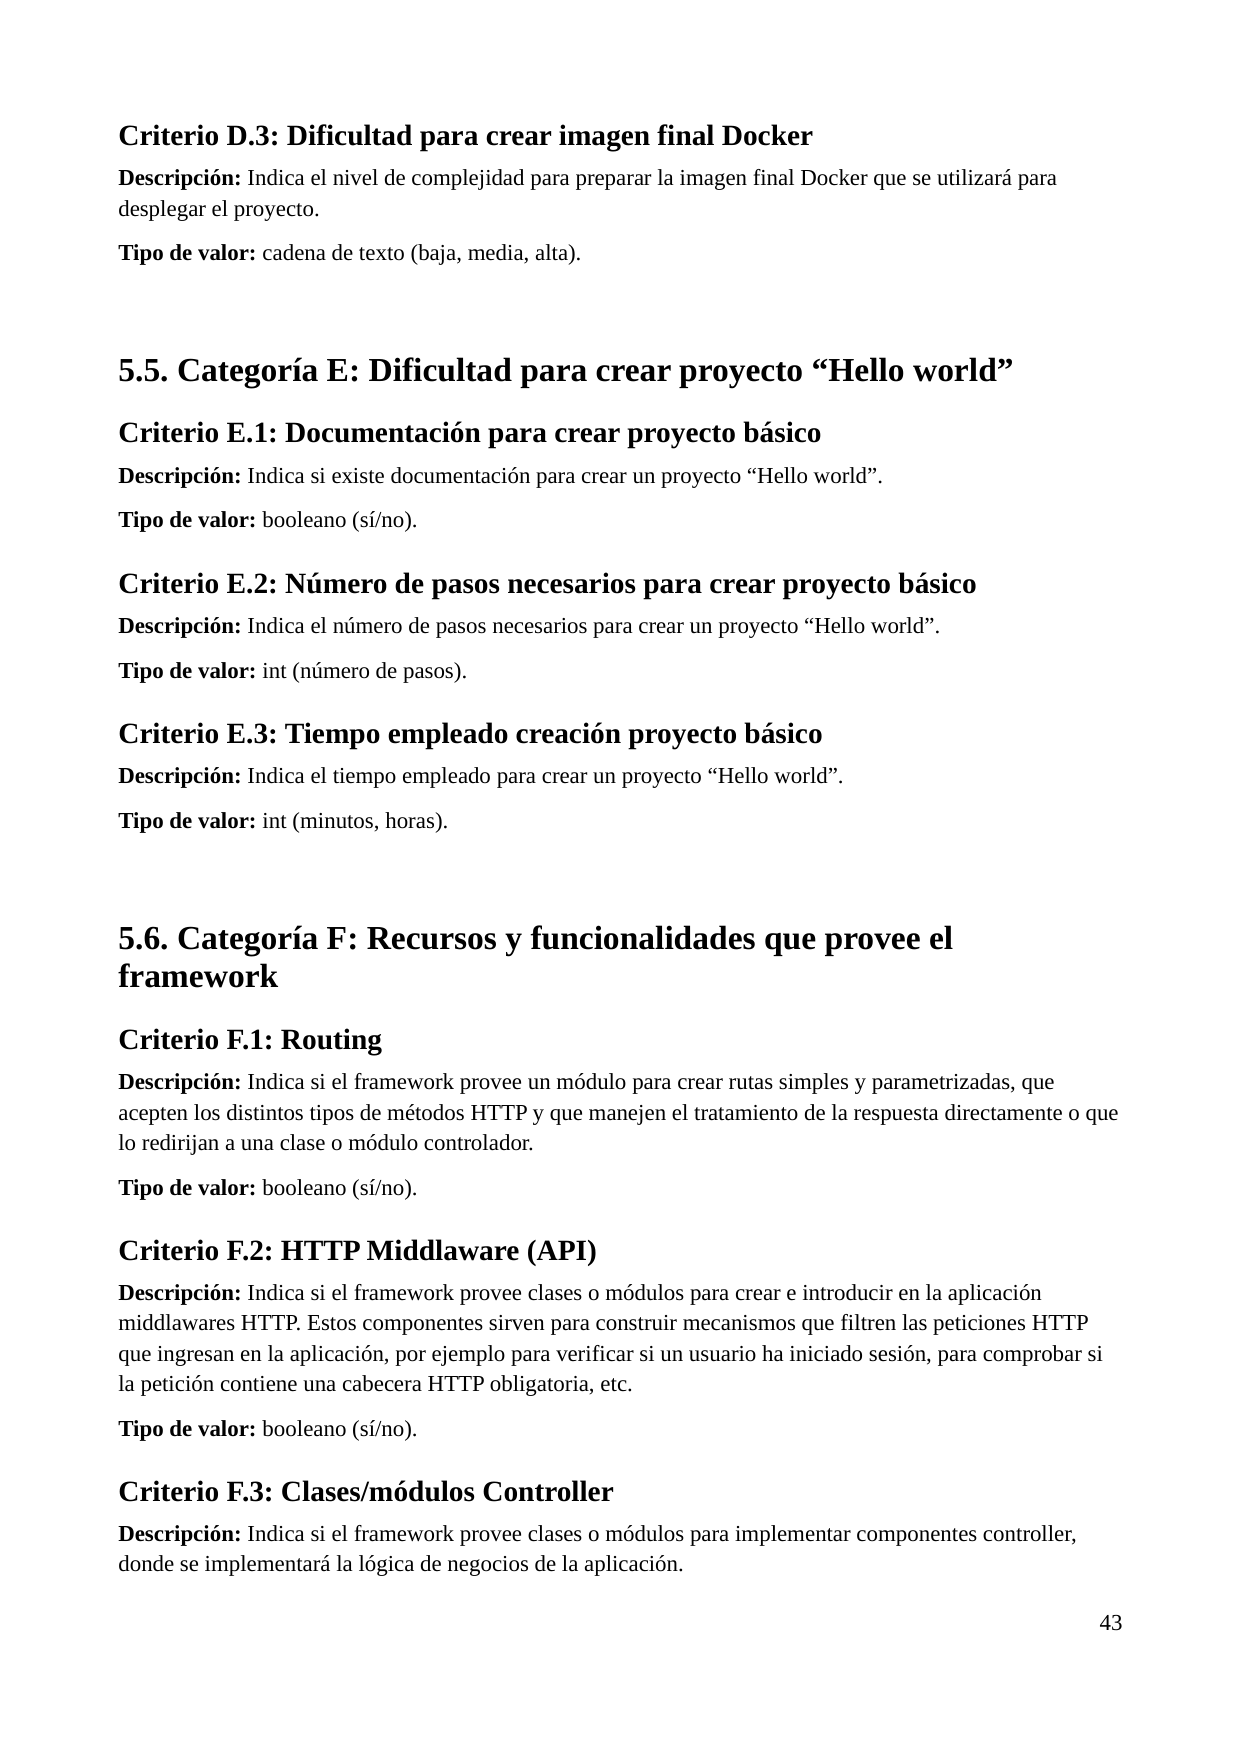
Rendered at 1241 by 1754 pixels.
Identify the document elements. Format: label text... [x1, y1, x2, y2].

text Tipo de valor: int (minutos, horas). [118, 807, 1122, 834]
text Descripción: Indica el tiempo empleado para crear un proyecto “Hello world”. [118, 763, 1122, 789]
text Tipo de valor: booleano (sí/no). [118, 507, 1122, 533]
text Descripción: Indica si el framework provee clases o módulos para crear e introducir en la aplicación middlawares HTTP. Estos componentes sirven para construir mecanismos que filtren las peticiones HTTP que ingresan en la aplicación, por ejemplo para verificar si un usuario ha iniciado sesión, para comprobar si la petición contiene una cabecera HTTP obligatoria, etc. [118, 1279, 1122, 1396]
subtitle 5.5. Categoría E: Dificultad para crear proyecto “Hello world” [118, 350, 1122, 388]
text Descripción: Indica si existe documentación para crear un proyecto “Hello world”. [118, 462, 1122, 488]
subtitle Criterio E.2: Número de pasos necesarios para crear proyecto básico [118, 566, 1122, 600]
text Descripción: Indica si el framework provee un módulo para crear rutas simples y parametrizadas, que acepten los distintos tipos de métodos HTTP y que manejen el tratamiento de la respuesta directamente o que lo redirijan a una clase o módulo controlador. [118, 1068, 1122, 1155]
text Descripción: Indica el nivel de complejidad para preparar la imagen final Docker que se utilizará para desplegar el proyecto. [118, 164, 1122, 221]
subtitle Criterio F.3: Clases/módulos Controller [118, 1474, 1122, 1508]
text Descripción: Indica el número de pasos necesarios para crear un proyecto “Hello world”. [118, 612, 1122, 638]
text Tipo de valor: booleano (sí/no). [118, 1415, 1122, 1441]
subtitle Criterio E.1: Documentación para crear proyecto básico [118, 416, 1122, 449]
text Tipo de valor: cadena de texto (baja, media, alta). [118, 239, 1122, 266]
text Tipo de valor: int (número de pasos). [118, 657, 1122, 683]
subtitle Criterio F.1: Routing [118, 1022, 1122, 1056]
subtitle Criterio F.2: HTTP Middlaware (API) [118, 1233, 1122, 1267]
subtitle Criterio E.3: Tiempo empleado creación proyecto básico [118, 716, 1122, 750]
text Tipo de valor: booleano (sí/no). [118, 1174, 1122, 1200]
text Descripción: Indica si el framework provee clases o módulos para implementar componentes controller, donde se implementará la lógica de negocios de la aplicación. [118, 1520, 1122, 1577]
subtitle Criterio D.3: Dificultad para crear imagen final Docker [118, 118, 1122, 152]
subtitle 5.6. Categoría F: Recursos y funcionalidades que provee el framework [118, 918, 1122, 995]
